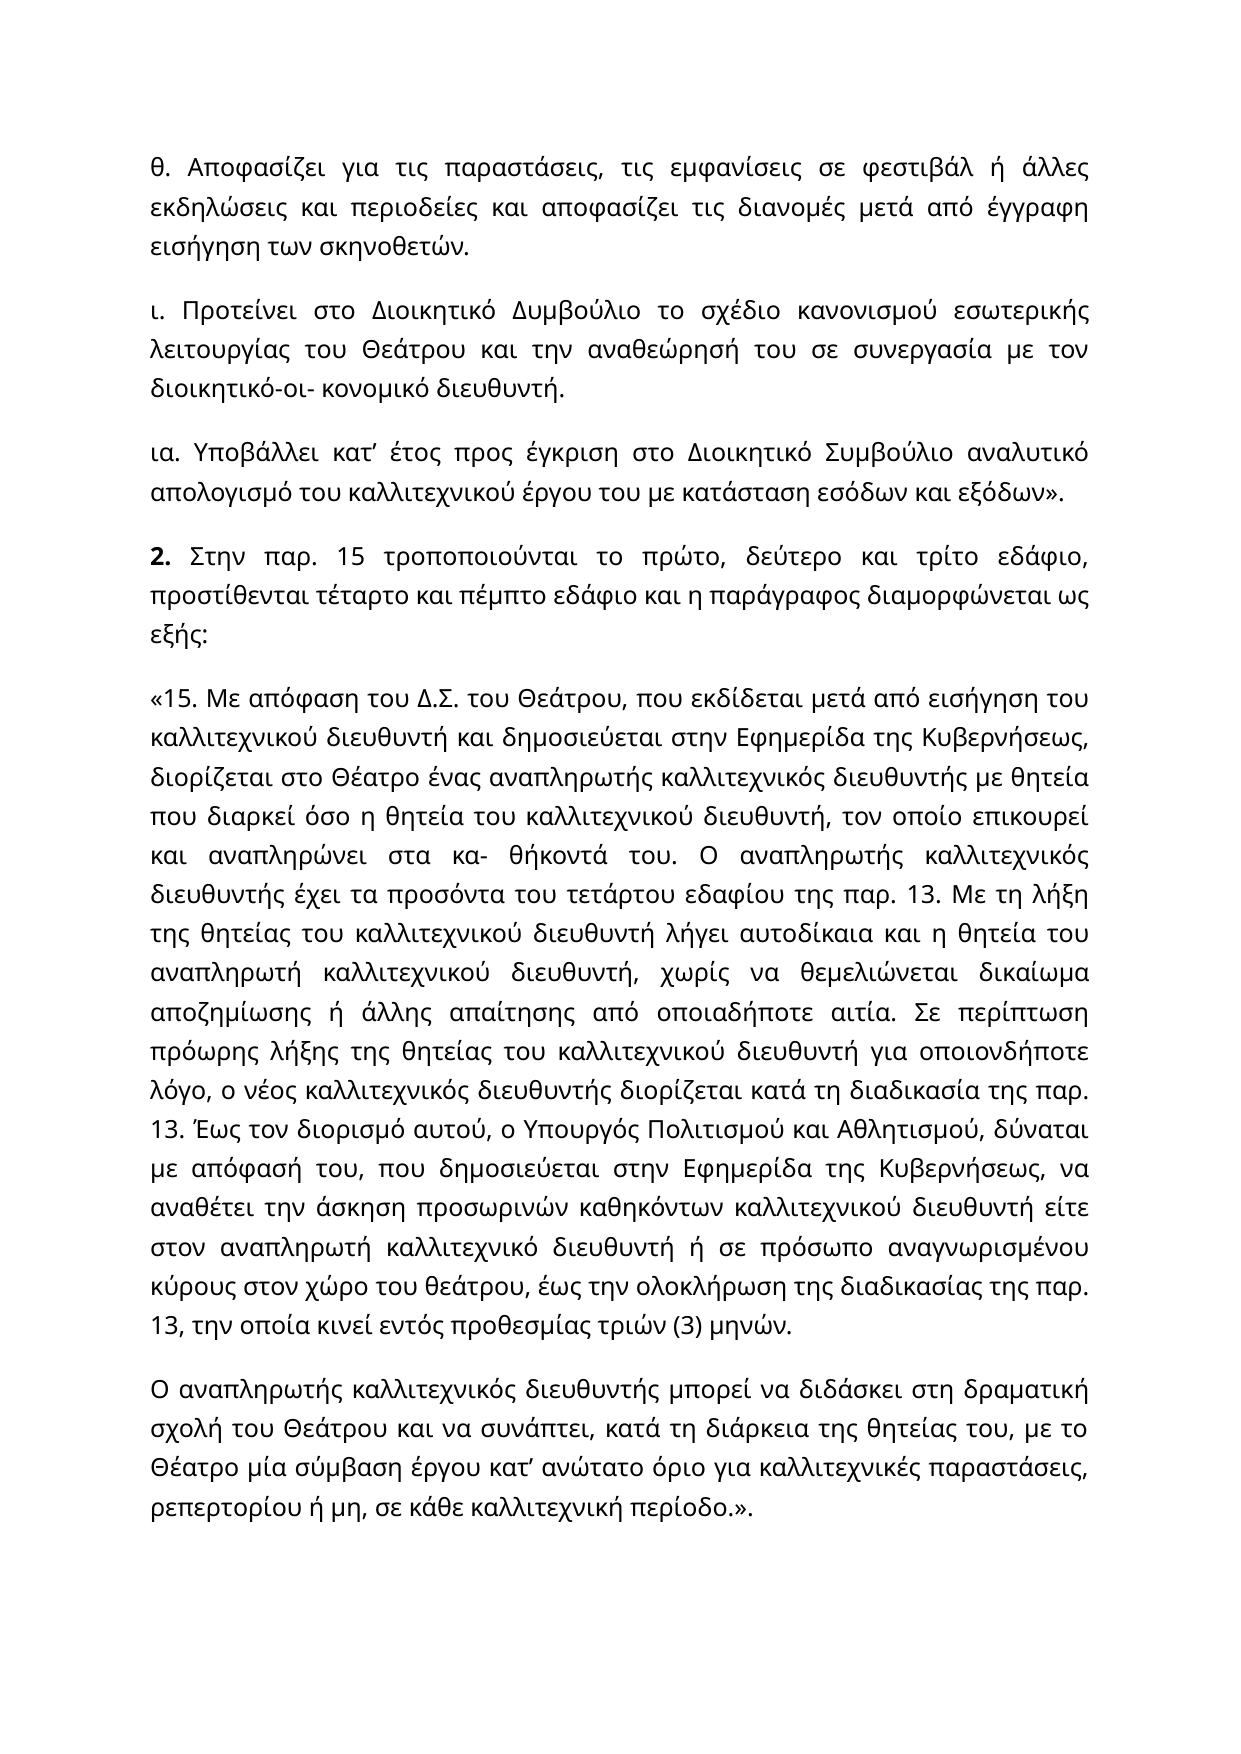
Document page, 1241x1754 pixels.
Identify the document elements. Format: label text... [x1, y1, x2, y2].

text θ. Αποφασίζει για τις παραστάσεις, τις εμφανίσεις σε φεστιβάλ ή άλλες εκδηλώσεις και περιοδείες και αποφασίζει τις διανομές μετά από έγγραφη εισήγηση των σκηνοθετών. [150, 150, 1090, 262]
text ια. Υποβάλλει κατ’ έτος προς έγκριση στο Διοικητικό Συμβούλιο αναλυτικό απολογισμό του καλλιτεχνικού έργου του με κατάσταση εσόδων και εξόδων». [150, 435, 1090, 508]
text 2. Στην παρ. 15 τροποποιούνται το πρώτο, δεύτερο και τρίτο εδάφιο, προστίθενται τέταρτο και πέμπτο εδάφιο και η παράγραφος διαμορφώνεται ως εξής: [150, 538, 1090, 651]
text «15. Με απόφαση του Δ.Σ. του Θεάτρου, που εκδίδεται μετά από εισήγηση του καλλιτεχνικού διευθυντή και δημοσιεύεται στην Εφημερίδα της Κυβερνήσεως, διορίζεται στο Θέατρο ένας αναπληρωτής καλλιτεχνικός διευθυντής με θητεία που διαρκεί όσο η θητεία του καλλιτεχνικού διευθυντή, τον οποίο επικουρεί και αναπληρώνει στα κα- θήκοντά του. Ο αναπληρωτής καλλιτεχνικός διευθυντής έχει τα προσόντα του τετάρτου εδαφίου της παρ. 13. Με τη λήξη της θητείας του καλλιτεχνικού διευθυντή λήγει αυτοδίκαια και η θητεία του αναπληρωτή καλλιτεχνικού διευθυντή, χωρίς να θεμελιώνεται δικαίωμα αποζημίωσης ή άλλης απαίτησης από οποιαδήποτε αιτία. Σε περίπτωση πρόωρης λήξης της θητείας του καλλιτεχνικού διευθυντή για οποιονδήποτε λόγο, ο νέος καλλιτεχνικός διευθυντής διορίζεται κατά τη διαδικασία της παρ. 13. Έως τον διορισμό αυτού, ο Υπουργός Πολιτισμού και Αθλητισμού, δύναται με απόφασή του, που δημοσιεύεται στην Εφημερίδα της Κυβερνήσεως, να αναθέτει την άσκηση προσωρινών καθηκόντων καλλιτεχνικού διευθυντή είτε στον αναπληρωτή καλλιτεχνικό διευθυντή ή σε πρόσωπο αναγνωρισμένου κύρους στον χώρο του θεάτρου, έως την ολοκλήρωση της διαδικασίας της παρ. 13, την οποία κινεί εντός προθεσμίας τριών (3) μηνών. [150, 681, 1090, 1342]
text ι. Προτείνει στο Διοικητικό Δυμβούλιο το σχέδιο κανονισμού εσωτερικής λειτουργίας του Θεάτρου και την αναθεώρησή του σε συνεργασία με τον διοικητικό-οι- κονομικό διευθυντή. [150, 292, 1090, 405]
text Ο αναπληρωτής καλλιτεχνικός διευθυντής μπορεί να διδάσκει στη δραματική σχολή του Θεάτρου και να συνάπτει, κατά τη διάρκεια της θητείας του, με το Θέατρο μία σύμβαση έργου κατ’ ανώτατο όριο για καλλιτεχνικές παραστάσεις, ρεπερτορίου ή μη, σε κάθε καλλιτεχνική περίοδο.». [150, 1372, 1090, 1523]
